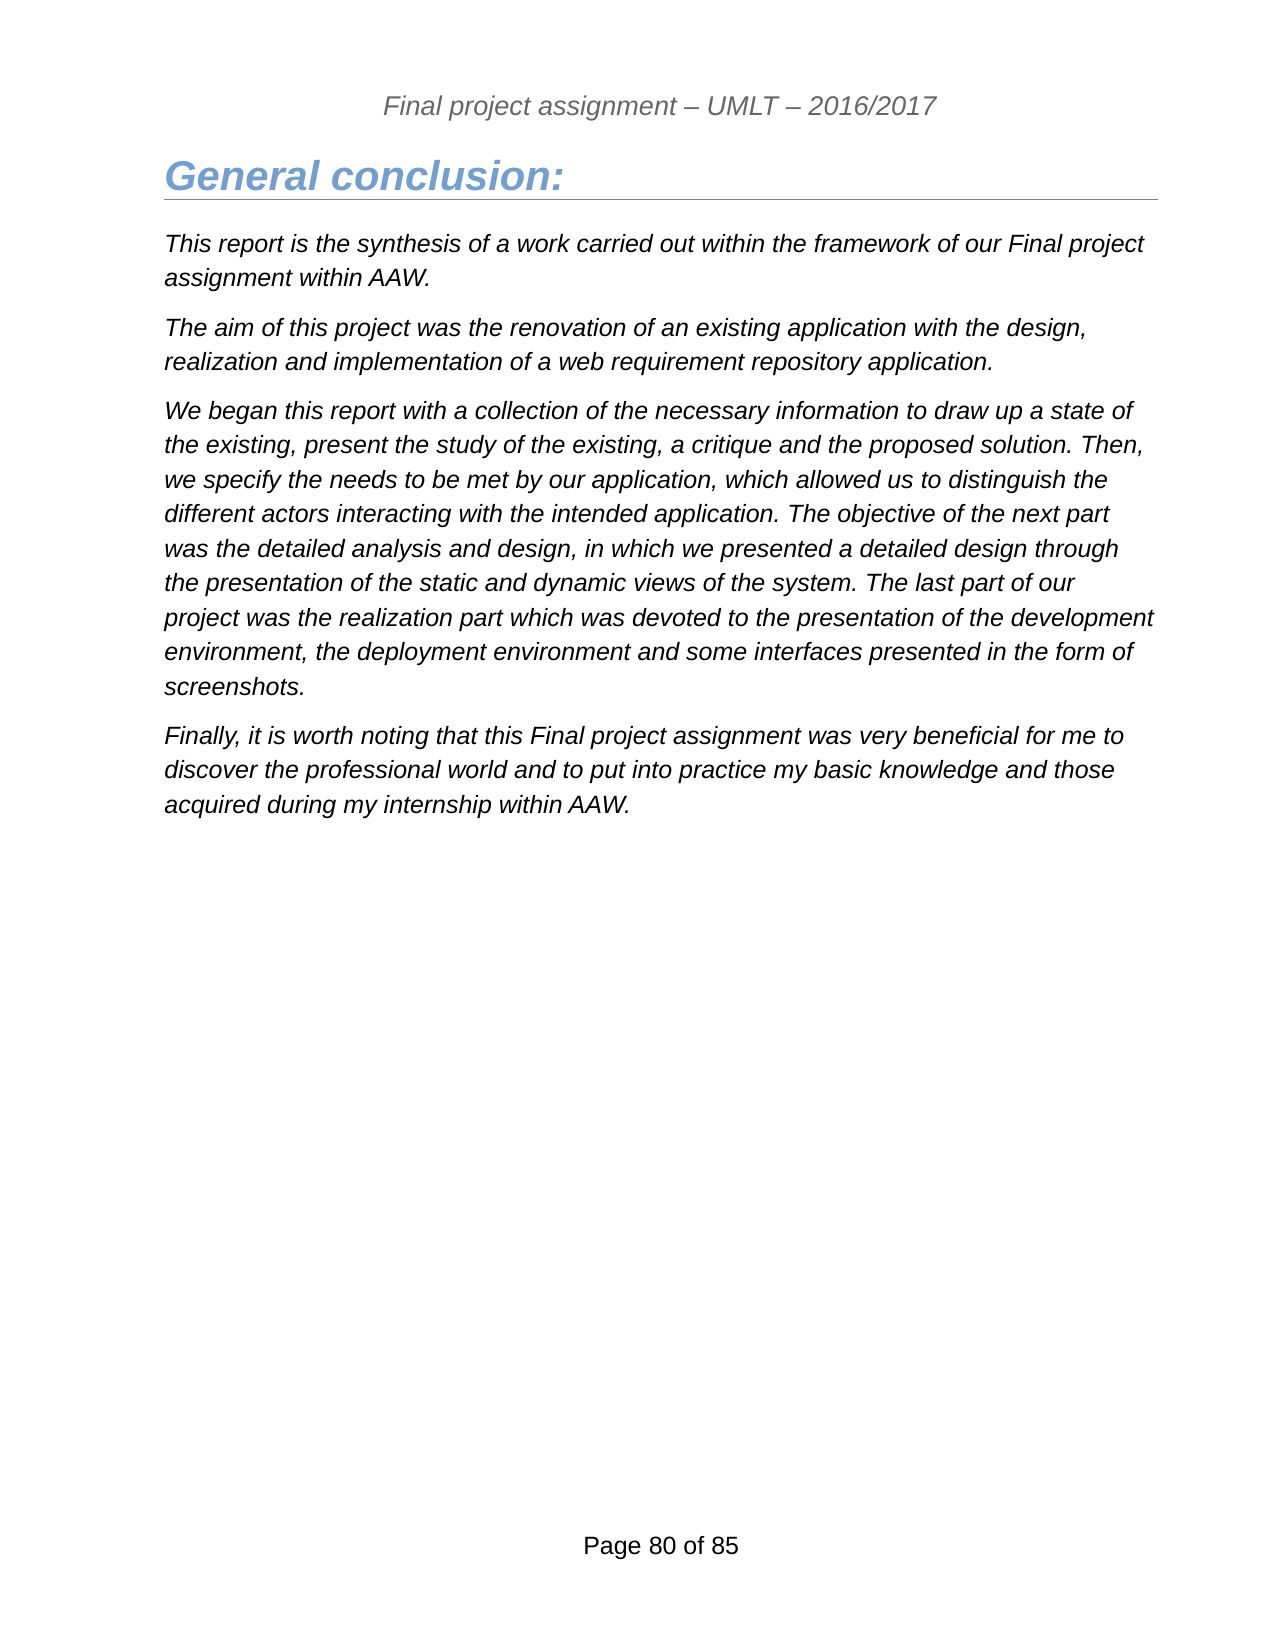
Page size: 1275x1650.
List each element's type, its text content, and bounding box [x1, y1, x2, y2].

text The aim of this project was the renovation of an existing application with the design, realization and implementation of a web requirement repository application. [164, 312, 1158, 376]
text We began this report with a collection of the necessary information to draw up a state of the existing, present the study of the existing, a critique and the proposed solution. Then, we specify the needs to be met by our application, which allowed us to distinguish the different actors interacting with the intended application. The objective of the next part was the detailed analysis and design, in which we presented a detailed design through the presentation of the static and dynamic views of the system. The last part of our project was the realization part which was devoted to the presentation of the development environment, the deployment environment and some interfaces presented in the form of screenshots. [164, 396, 1158, 701]
text Finally, it is worth noting that this Final project assignment was very beneficial for me to discover the professional world and to put into practice my basic knowledge and those acquired during my internship within AAW. [164, 721, 1158, 819]
text General conclusion: [164, 151, 1158, 199]
text This report is the synthesis of a work carried out within the framework of our Final project assignment within AAW. [164, 229, 1158, 292]
